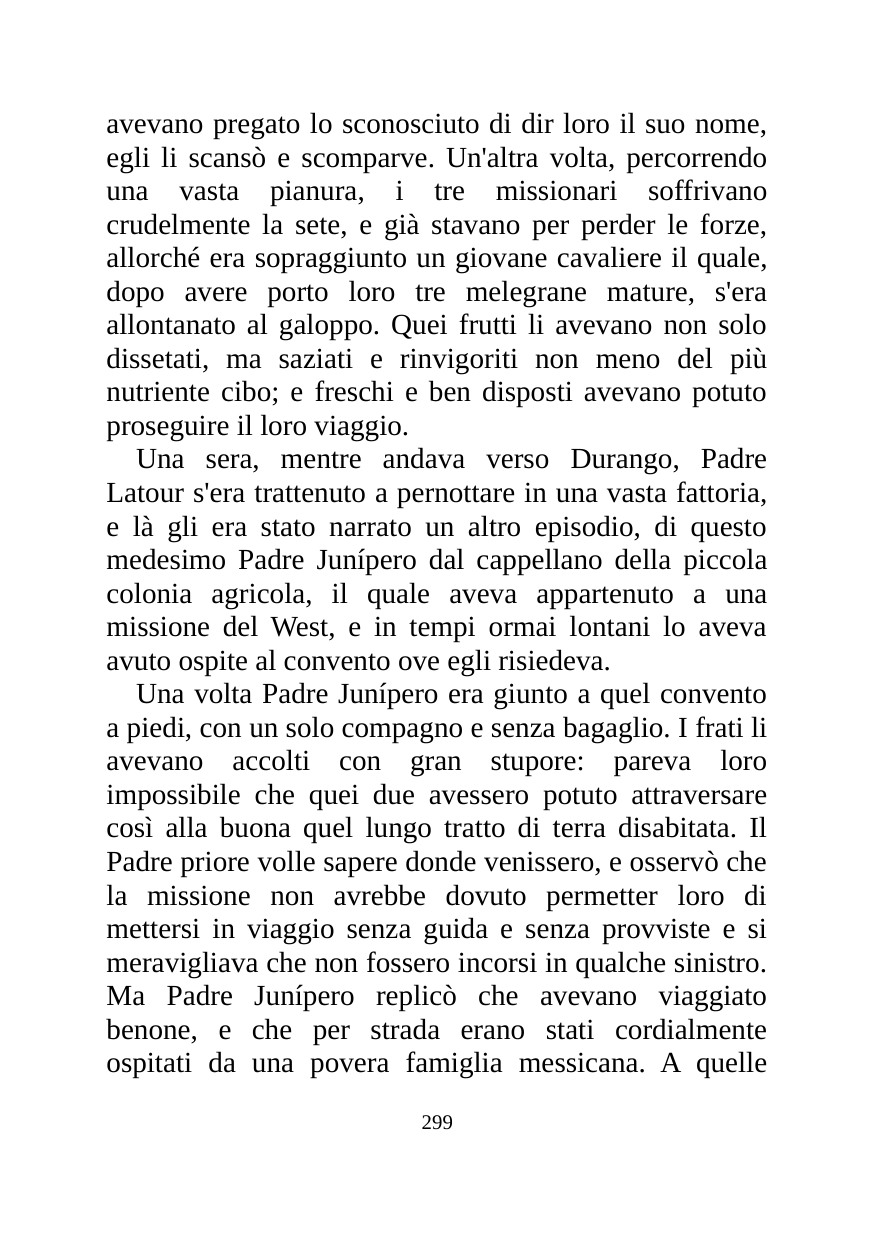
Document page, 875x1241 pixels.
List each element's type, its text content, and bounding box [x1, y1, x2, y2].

text Una volta Padre Junípero era giunto a quel convento a piedi, con un solo compagno e senza bagaglio. I frati li avevano accolti con gran stupore: pareva loro impossibile che quei due avessero potuto attraversare così alla buona quel lungo tratto di terra disabitata. Il Padre priore volle sapere donde venissero, e osservò che la missione non avrebbe dovuto permetter loro di mettersi in viaggio senza guida e senza provviste e si meravigliava che non fossero incorsi in qualche sinistro. Ma Padre Junípero replicò che avevano viaggiato benone, e che per strada erano stati cordialmente ospitati da una povera famiglia messicana. A quelle [106, 676, 768, 1079]
text avevano pregato lo sconosciuto di dir loro il suo nome, egli li scansò e scomparve. Un'altra volta, percorrendo una vasta pianura, i tre missionari soffrivano crudelmente la sete, e già stavano per perder le forze, allorché era sopraggiunto un giovane cavaliere il quale, dopo avere porto loro tre melegrane mature, s'era allontanato al galoppo. Quei frutti li avevano non solo dissetati, ma saziati e rinvigoriti non meno del più nutriente cibo; e freschi e ben disposti avevano potuto proseguire il loro viaggio. [106, 106, 768, 442]
text Una sera, mentre andava verso Durango, Padre Latour s'era trattenuto a pernottare in una vasta fattoria, e là gli era stato narrato un altro episodio, di questo medesimo Padre Junípero dal cappellano della piccola colonia agricola, il quale aveva appartenuto a una missione del West, e in tempi ormai lontani lo aveva avuto ospite al convento ove egli risiedeva. [106, 442, 768, 676]
